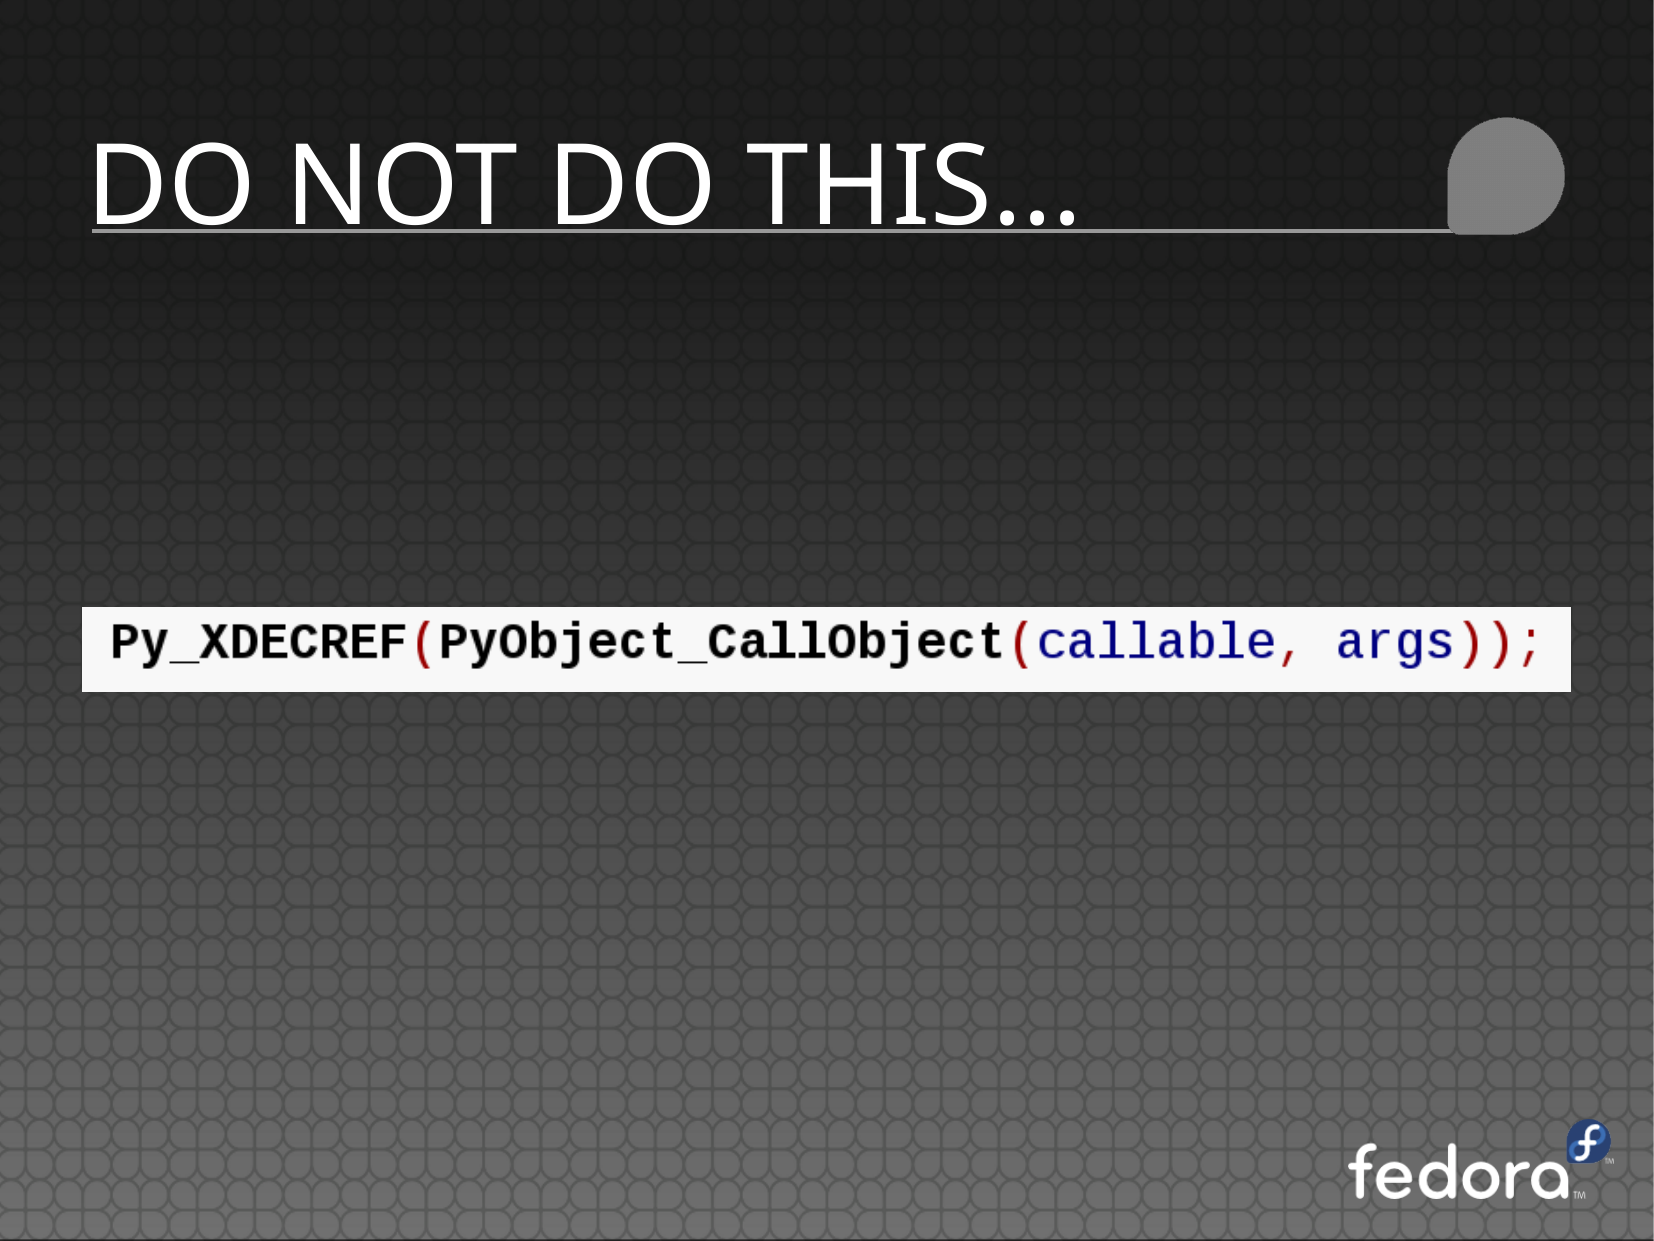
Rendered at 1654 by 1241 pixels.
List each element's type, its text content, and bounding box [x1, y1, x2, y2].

title DO NOT DO THIS... [86, 110, 1576, 251]
picture [0, 0, 1654, 1241]
